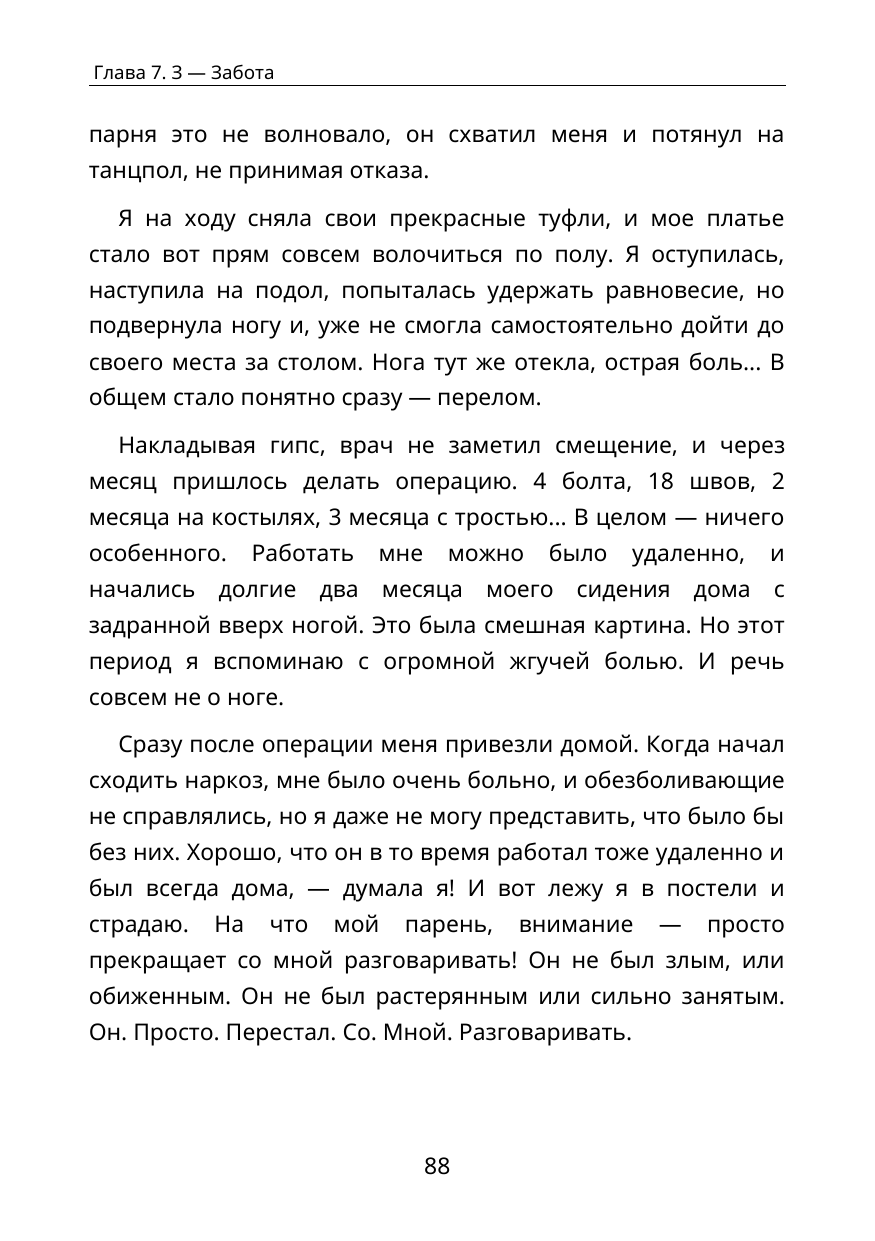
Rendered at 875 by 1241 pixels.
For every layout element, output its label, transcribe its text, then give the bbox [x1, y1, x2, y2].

text парня это не волновало, он схватил меня и потянул на танцпол, не принимая отказа. [88, 118, 786, 185]
text Сразу после операции меня привезли домой. Когда начал сходить наркоз, мне было очень больно, и обезболивающие не справлялись, но я даже не могу представить, что было бы без них. Хорошо, что он в то время работал тоже удаленно и был всегда дома, — думала я! И вот лежу я в постели и страдаю. На что мой парень, внимание — просто прекращает со мной разговаривать! Он не был злым, или обиженным. Он не был растерянным или сильно занятым. Он. Просто. Перестал. Со. Мной. Разговаривать. [88, 728, 786, 1047]
text Я на ходу сняла свои прекрасные туфли, и мое платье стало вот прям совсем волочиться по полу. Я оступилась, наступила на подол, попыталась удержать равновесие, но подвернула ногу и, уже не смогла самостоятельно дойти до своего места за столом. Нога тут же отекла, острая боль... В общем стало понятно сразу — перелом. [88, 202, 786, 413]
text Накладывая гипс, врач не заметил смещение, и через месяц пришлось делать операцию. 4 болта, 18 швов, 2 месяца на костылях, 3 месяца с тростью... В целом — ничего особенного. Работать мне можно было удаленно, и начались долгие два месяца моего сидения дома с задранной вверх ногой. Это была смешная картина. Но этот период я вспоминаю с огромной жгучей болью. И речь совсем не о ноге. [88, 429, 786, 712]
